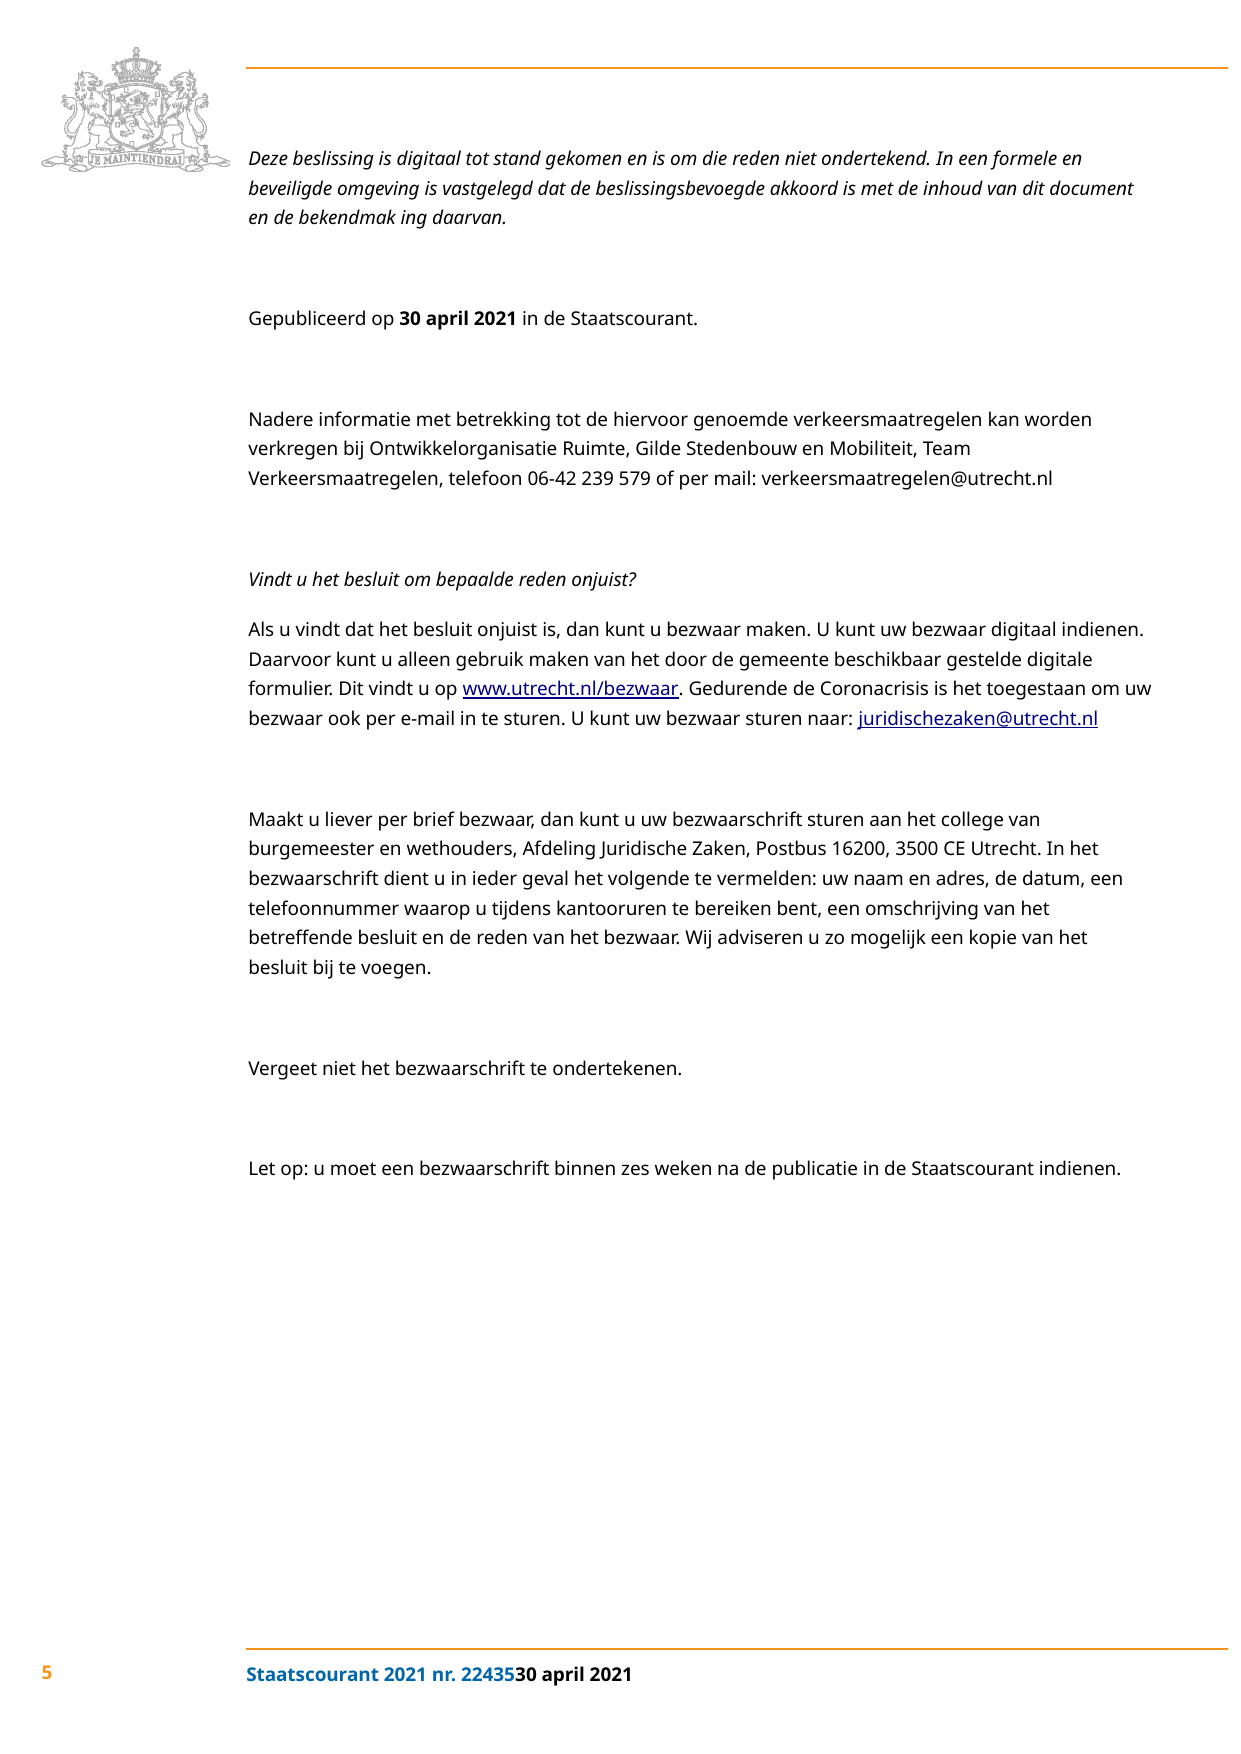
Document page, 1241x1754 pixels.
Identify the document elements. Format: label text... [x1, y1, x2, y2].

text Nadere informatie met betrekking tot de hiervoor genoemde verkeersmaatregelen kan worden verkregen bij Ontwikkelorganisatie Ruimte, Gilde Stedenbouw en Mobiliteit, Team Verkeersmaatregelen, telefoon 06-42 239 579 of per mail: verkeersmaatregelen@utrecht.nl [248, 406, 1152, 491]
text Als u vindt dat het besluit onjuist is, dan kunt u bezwaar maken. U kunt uw bezwaar digitaal indienen. Daarvoor kunt u alleen gebruik maken van het door de gemeente beschikbaar gestelde digitale formulier. Dit vindt u op www.utrecht.nl/bezwaar. Gedurende de Coronacrisis is het toegestaan om uw bezwaar ook per e-mail in te sturen. U kunt uw bezwaar sturen naar: juridischezaken@utrecht.nl [248, 616, 1152, 731]
text Vindt u het besluit om bepaalde reden onjuist? [248, 566, 1152, 592]
text Maakt u liever per brief bezwaar, dan kunt u uw bezwaarschrift sturen aan het college van burgemeester en wethouders, Afdeling Juridische Zaken, Postbus 16200, 3500 CE Utrecht. In het bezwaarschrift dient u in ieder geval het volgende te vermelden: uw naam en adres, de datum, een telefoonnummer waarop u tijdens kantooruren te bereiken bent, een omschrijving van het betreffende besluit en de reden van het bezwaar. Wij adviseren u zo mogelijk een kopie van het besluit bij te voegen. [248, 806, 1152, 980]
text Let op: u moet een bezwaarschrift binnen zes weken na de publicatie in de Staatscourant indienen. [248, 1156, 1152, 1181]
text Deze beslissing is digitaal tot stand gekomen en is om die reden niet ondertekend. In een formele en beveiligde omgeving is vastgelegd dat de beslissingsbevoegde akkoord is met de inhoud van dit document en de bekendmak ing daarvan. [248, 145, 1152, 230]
text Vergeet niet het bezwaarschrift te ondertekenen. [248, 1055, 1152, 1081]
picture [41, 47, 231, 172]
text Gepubliceerd op 30 april 2021 in de Staatscourant. [248, 305, 1152, 331]
